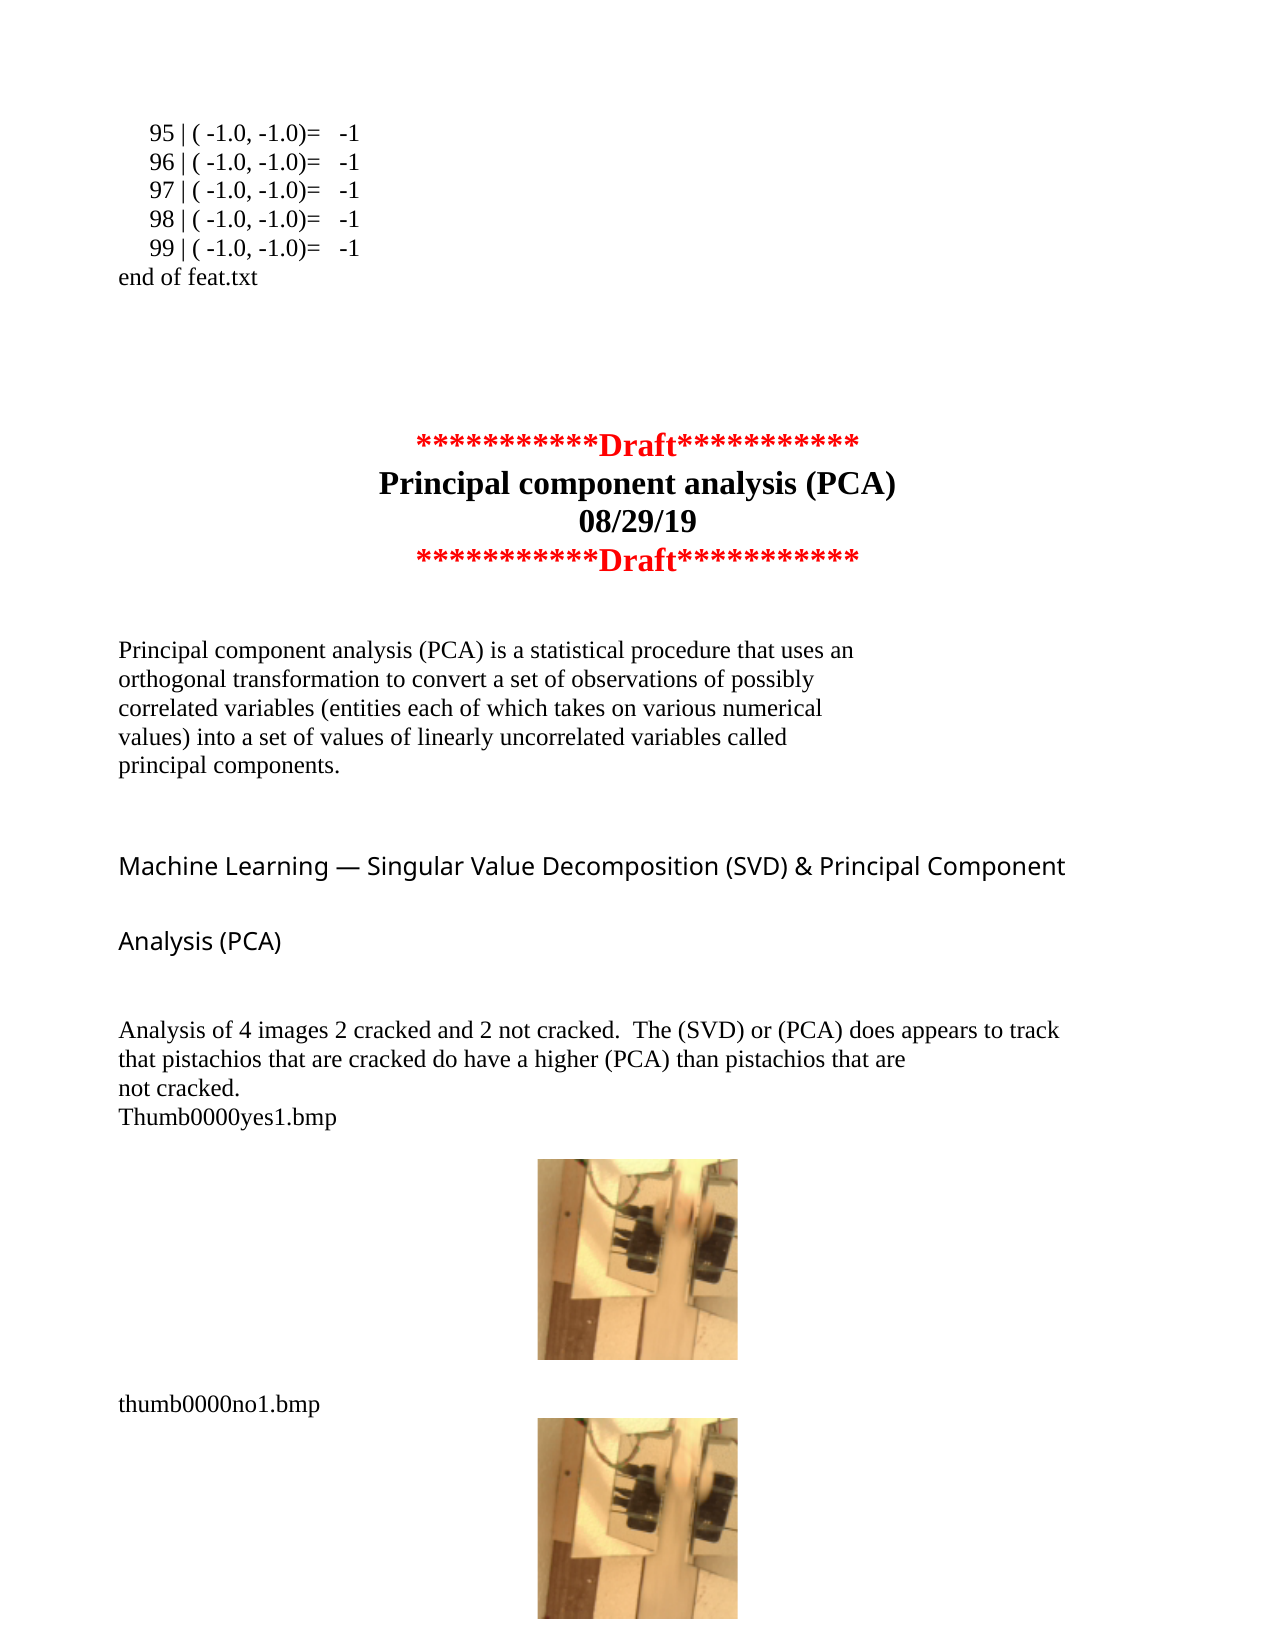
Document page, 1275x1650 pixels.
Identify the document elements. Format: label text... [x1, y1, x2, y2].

text correlated variables (entities each of which takes on various numerical [118, 693, 1157, 722]
text principal components. [118, 751, 1157, 779]
text ***********Draft*********** [118, 425, 1157, 463]
text 97 | ( -1.0, -1.0)= -1 [118, 176, 1157, 204]
text Principal component analysis (PCA) is a statistical procedure that uses an [118, 636, 1157, 664]
text that pistachios that are cracked do have a higher (PCA) than pistachios that are [118, 1044, 1157, 1073]
text Thumb0000yes1.bmp [118, 1102, 1157, 1131]
picture [537, 1418, 738, 1619]
text 96 | ( -1.0, -1.0)= -1 [118, 147, 1157, 176]
text ***********Draft*********** [118, 540, 1157, 578]
text 95 | ( -1.0, -1.0)= -1 [118, 118, 1157, 147]
text not cracked. [118, 1073, 1157, 1102]
text 99 | ( -1.0, -1.0)= -1 [118, 233, 1157, 262]
text end of feat.txt [118, 262, 1157, 291]
text orthogonal transformation to convert a set of observations of possibly [118, 664, 1157, 693]
text values) into a set of values of linearly uncorrelated variables called [118, 722, 1157, 751]
text 98 | ( -1.0, -1.0)= -1 [118, 204, 1157, 233]
text thumb0000no1.bmp [118, 1389, 1157, 1418]
text 08/29/19 [118, 501, 1157, 540]
picture [537, 1159, 738, 1360]
subtitle Machine Learning — Singular Value Decomposition (SVD) & Principal Component Analysis (PCA) [118, 808, 1157, 958]
text Analysis of 4 images 2 cracked and 2 not cracked. The (SVD) or (PCA) does appears to track [118, 1016, 1157, 1044]
text Principal component analysis (PCA) [118, 463, 1157, 501]
